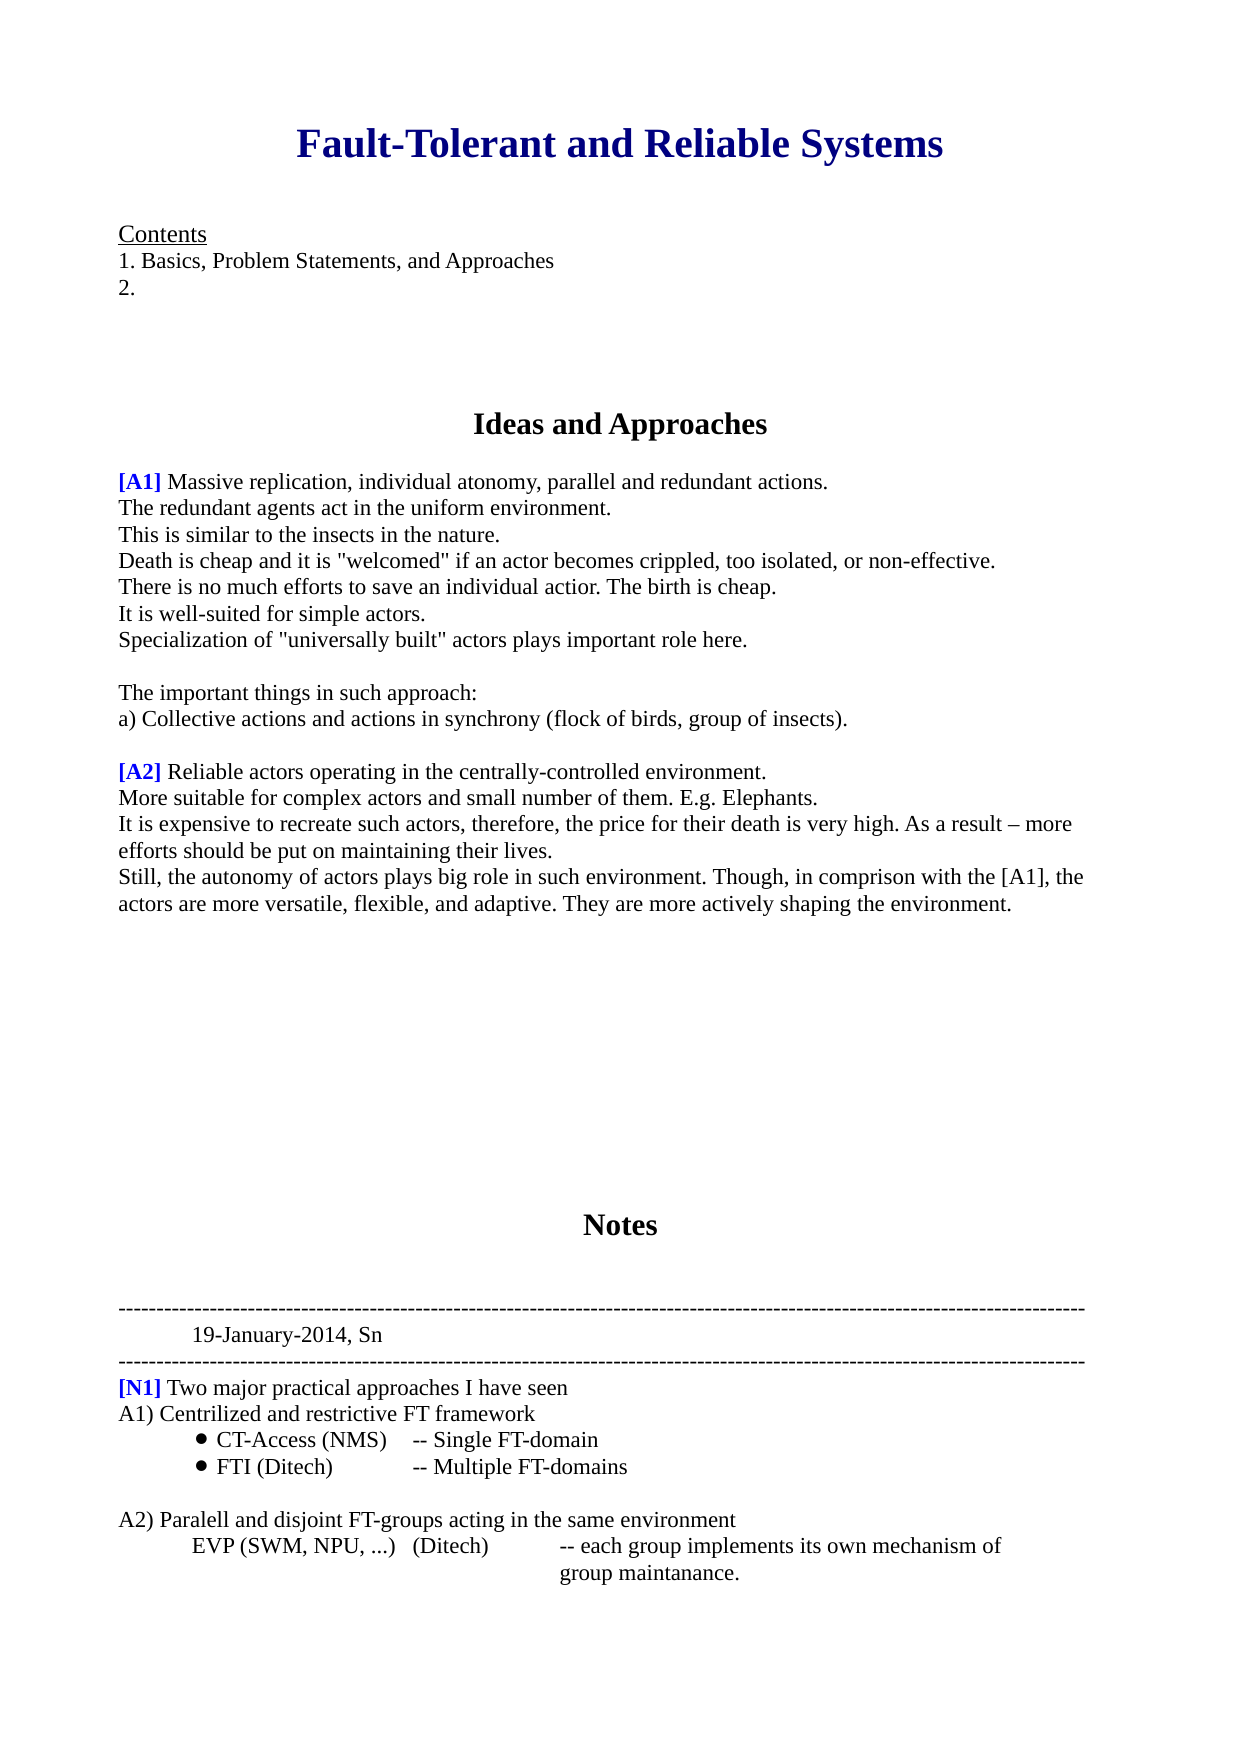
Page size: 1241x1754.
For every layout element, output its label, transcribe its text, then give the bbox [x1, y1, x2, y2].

text More suitable for complex actors and small number of them. E.g. Elephants. [118, 784, 1122, 811]
text There is no much efforts to save an individual actior. The birth is cheap. [118, 573, 1122, 600]
text [A2] Reliable actors operating in the centrally-controlled environment. [118, 758, 1122, 784]
text Ideas and Approaches [118, 406, 1122, 442]
text The important things in such approach: [118, 679, 1122, 705]
text 19-January-2014, Sn [118, 1321, 1122, 1347]
text Notes [118, 1206, 1122, 1242]
text 2. [118, 274, 1122, 300]
text The redundant agents act in the uniform environment. [118, 494, 1122, 521]
text A1) Centrilized and restrictive FT framework [118, 1400, 1122, 1426]
text EVP (SWM, NPU, ...) (Ditech) -- each group implements its own mechanism of [118, 1532, 1122, 1559]
text ------------------------------------------------------------------------------------------------------------------------------- [118, 1294, 1122, 1321]
text A2) Paralell and disjoint FT-groups acting in the same environment [118, 1506, 1122, 1532]
text 1. Basics, Problem Statements, and Approaches [118, 247, 1122, 274]
text ------------------------------------------------------------------------------------------------------------------------------- [118, 1347, 1122, 1373]
text Specialization of "universally built" actors plays important role here. [118, 626, 1122, 652]
text a) Collective actions and actions in synchrony (flock of birds, group of insects). [118, 705, 1122, 731]
text ⚫ CT-Access (NMS) -- Single FT-domain [118, 1426, 1122, 1453]
text This is similar to the insects in the nature. [118, 521, 1122, 547]
text Fault-Tolerant and Reliable Systems [118, 118, 1122, 166]
text It is well-suited for simple actors. [118, 600, 1122, 626]
text ⚫ FTI (Ditech) -- Multiple FT-domains [118, 1453, 1122, 1480]
text Still, the autonomy of actors plays big role in such environment. Though, in comprison with the [A1], the actors are more versatile, flexible, and adaptive. They are more actively shaping the environment. [118, 863, 1122, 916]
text group maintanance. [118, 1559, 1122, 1585]
text It is expensive to recreate such actors, therefore, the price for their death is very high. As a result – more efforts should be put on maintaining their lives. [118, 811, 1122, 863]
text [A1] Massive replication, individual atonomy, parallel and redundant actions. [118, 468, 1122, 494]
text Death is cheap and it is "welcomed" if an actor becomes crippled, too isolated, or non-effective. [118, 547, 1122, 573]
text [N1] Two major practical approaches I have seen [118, 1373, 1122, 1400]
text Contents [118, 219, 1122, 247]
